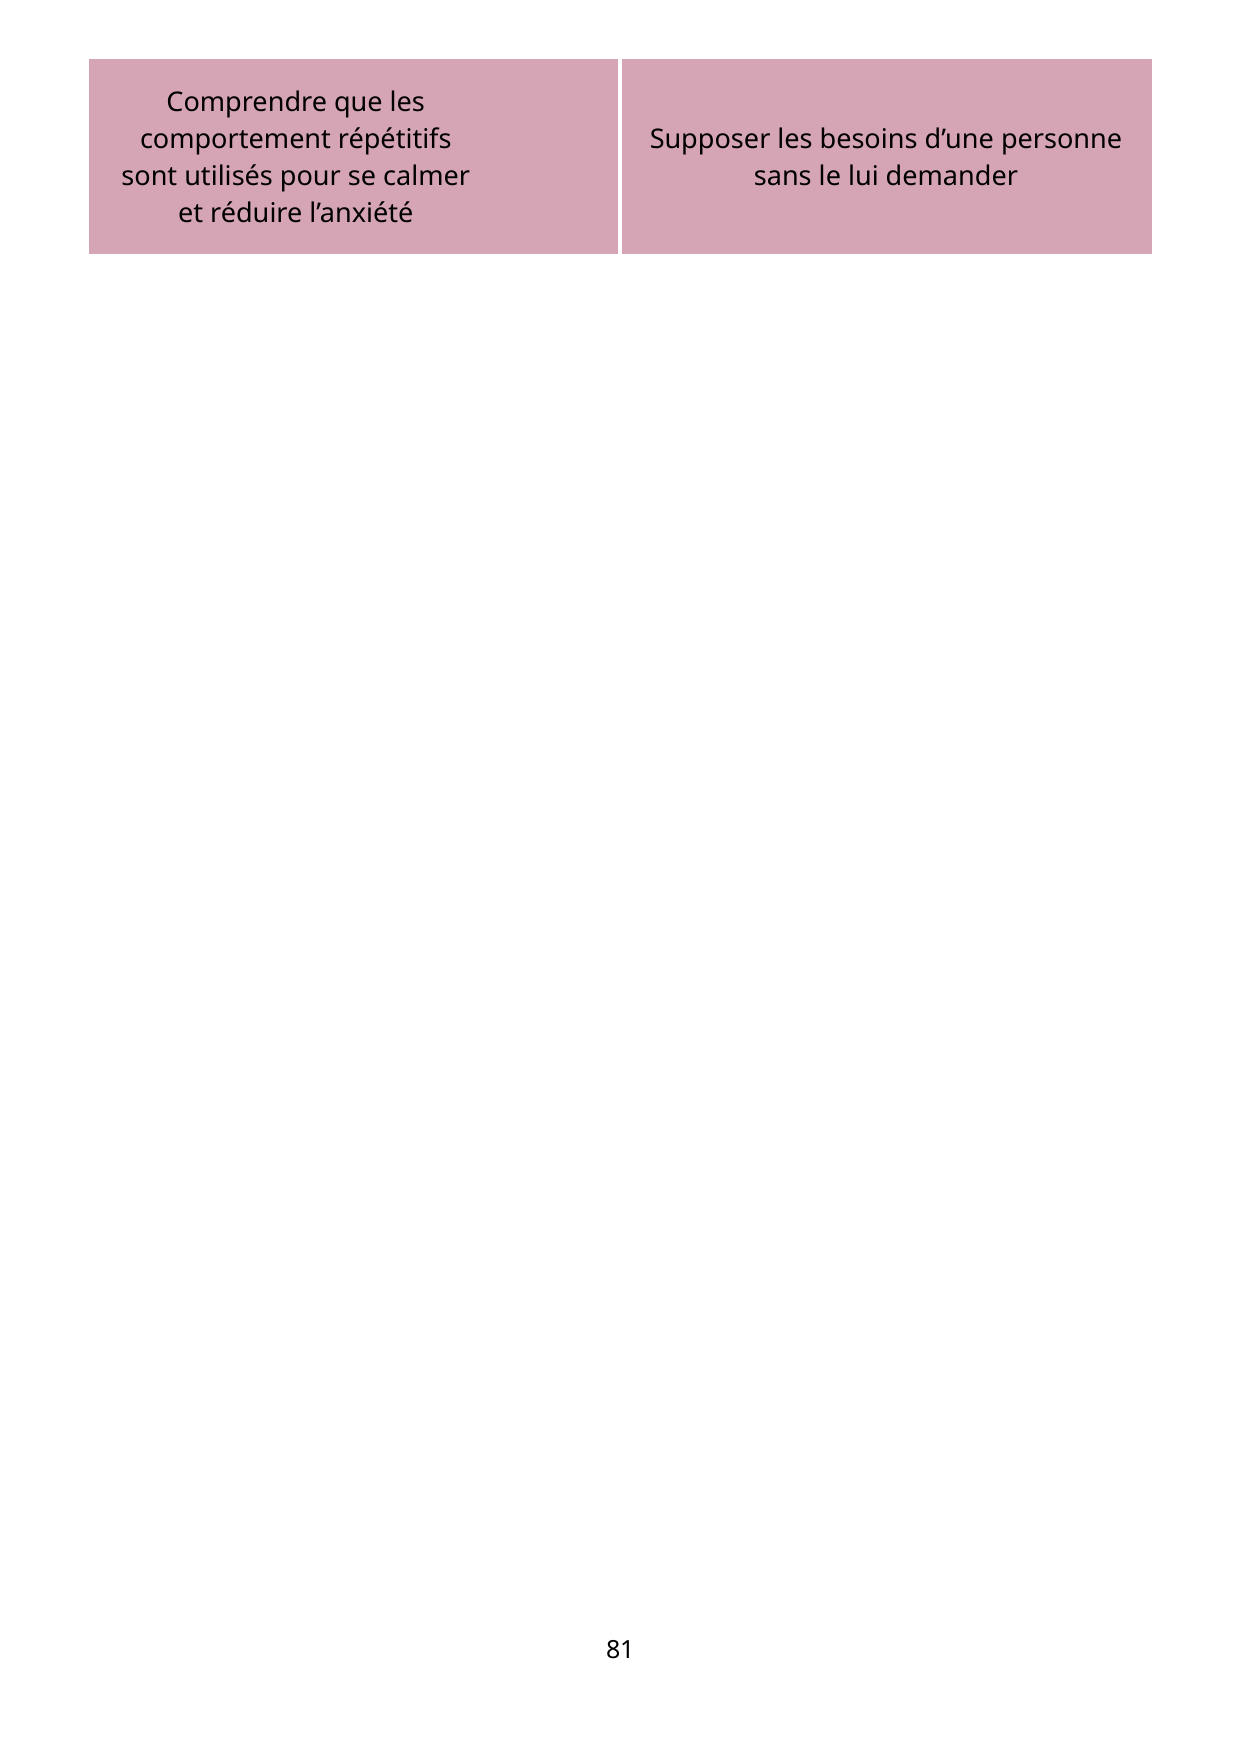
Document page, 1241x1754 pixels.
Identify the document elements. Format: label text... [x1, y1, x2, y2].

table_cell Comprendre que les comportement répétitifs sont utilisés pour se calmer et réduire l’anxiété [89, 59, 503, 254]
table_cell [503, 59, 618, 254]
table_cell Supposer les besoins d’une personne sans le lui demander [622, 59, 1152, 254]
